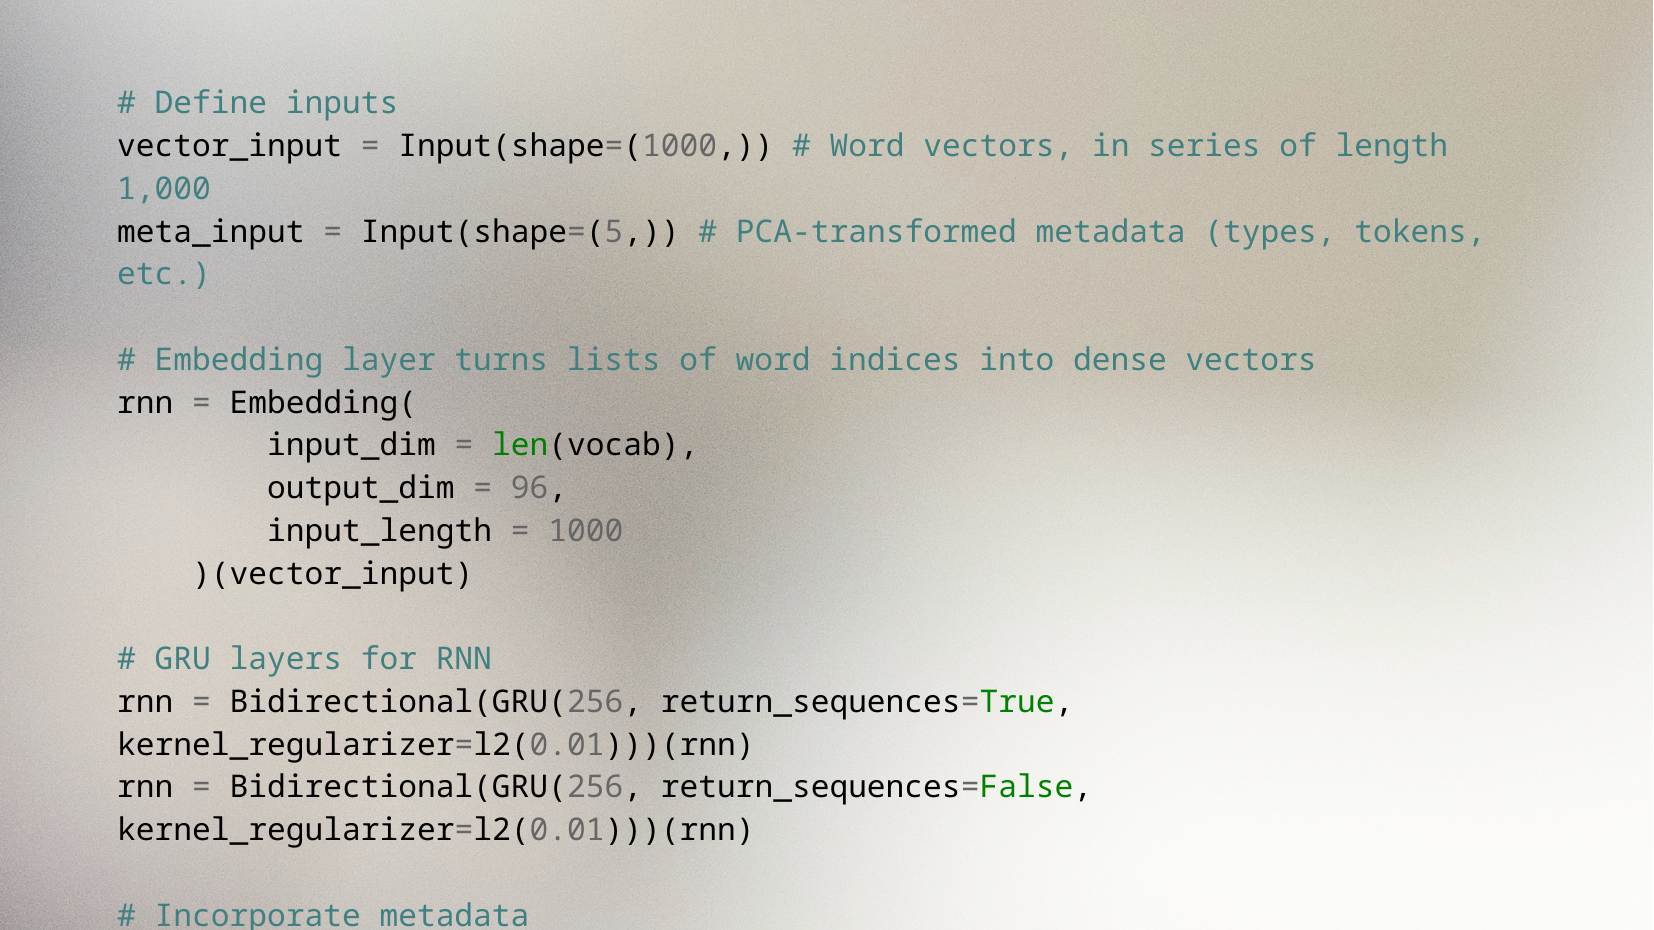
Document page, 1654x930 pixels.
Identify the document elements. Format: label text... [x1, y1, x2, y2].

text_box # Define inputs vector_input = Input(shape=(1000,)) # Word vectors, in series of length 1,000 meta_input = Input(shape=(5,)) # PCA-transformed metadata (types, tokens, etc.) # Embedding layer turns lists of word indices into dense vectors rnn = Embedding( input_dim = len(vocab), output_dim = 96, input_length = 1000 )(vector_input) # GRU layers for RNN rnn = Bidirectional(GRU(256, return_sequences=True, kernel_regularizer=l2(0.01)))(rnn) rnn = Bidirectional(GRU(256, return_sequences=False, kernel_regularizer=l2(0.01)))(rnn) # Incorporate metadata rnn = Concatenate()([rnn, meta_input]) # Define hidden and output layers rnn = Dense(128, activation="relu", kernel_regularizer=l2(0.01))(rnn) rnn = Dense(128, activation="relu", kernel_regularizer=l2(0.01))(rnn) rnn = Dense(4, activation="softmax")(rnn) # Define model model = Model(inputs=[vector_input, meta_input], outputs=[rnn]) [102, 72, 1530, 907]
